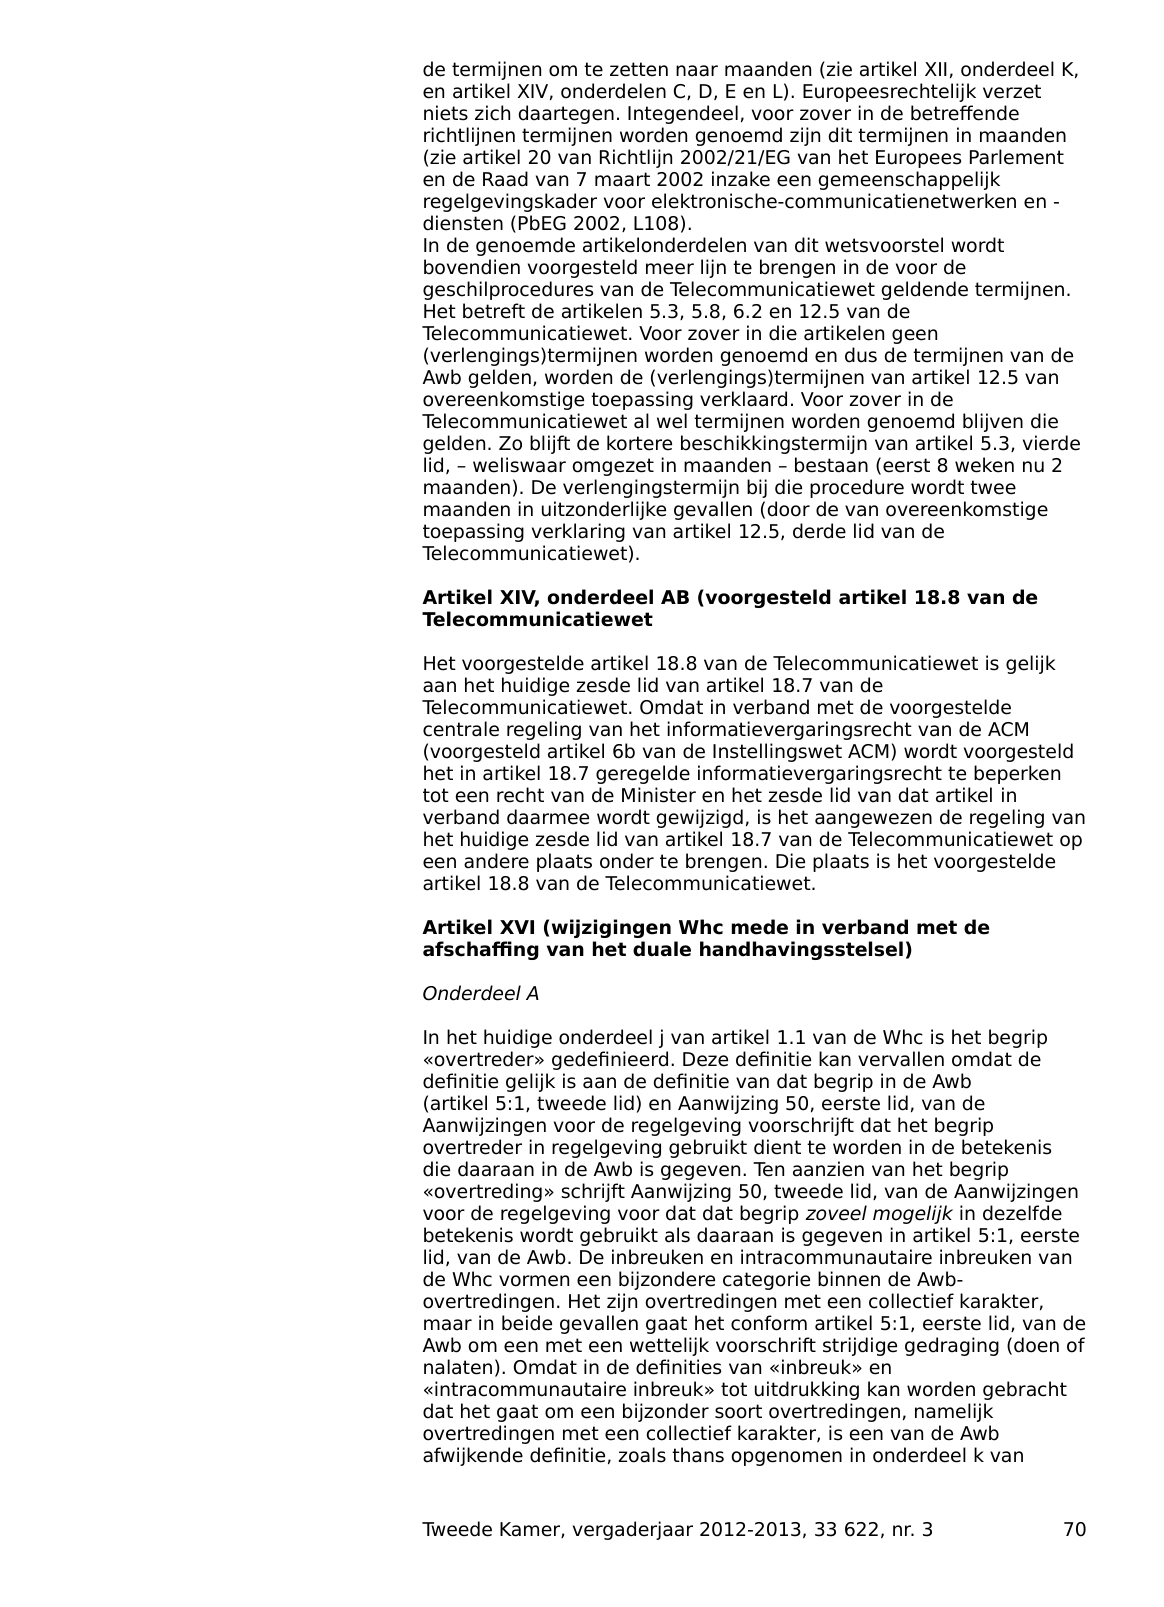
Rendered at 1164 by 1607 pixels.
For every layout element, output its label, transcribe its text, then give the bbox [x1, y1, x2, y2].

text In de genoemde artikelonderdelen van dit wetsvoorstel wordt bovendien voorgesteld meer lijn te brengen in de voor de geschilprocedures van de Telecommunicatiewet geldende termijnen. Het betreft de artikelen 5.3, 5.8, 6.2 en 12.5 van de Telecommunicatiewet. Voor zover in die artikelen geen (verlengings)termijnen worden genoemd en dus de termijnen van de Awb gelden, worden de (verlengings)termijnen van artikel 12.5 van overeenkomstige toepassing verklaard. Voor zover in de Telecommunicatiewet al wel termijnen worden genoemd blijven die gelden. Zo blijft de kortere beschikkingstermijn van artikel 5.3, vierde lid, – weliswaar omgezet in maanden – bestaan (eerst 8 weken nu 2 maanden). De verlengingstermijn bij die procedure wordt twee maanden in uitzonderlijke gevallen (door de van overeenkomstige toepassing verklaring van artikel 12.5, derde lid van de Telecommunicatiewet). [422, 235, 1087, 564]
subtitle Artikel XVI (wijzigingen Whc mede in verband met de afschaffing van het duale handhavingsstelsel) [422, 917, 1087, 961]
text Het voorgestelde artikel 18.8 van de Telecommunicatiewet is gelijk aan het huidige zesde lid van artikel 18.7 van de Telecommunicatiewet. Omdat in verband met de voorgestelde centrale regeling van het informatievergaringsrecht van de ACM (voorgesteld artikel 6b van de Instellingswet ACM) wordt voorgesteld het in artikel 18.7 geregelde informatievergaringsrecht te beperken tot een recht van de Minister en het zesde lid van dat artikel in verband daarmee wordt gewijzigd, is het aangewezen de regeling van het huidige zesde lid van artikel 18.7 van de Telecommunicatiewet op een andere plaats onder te brengen. Die plaats is het voorgestelde artikel 18.8 van de Telecommunicatiewet. [422, 653, 1087, 895]
subtitle Artikel XIV, onderdeel AB (voorgesteld artikel 18.8 van de Telecommunicatiewet [422, 587, 1087, 631]
subtitle Onderdeel A [422, 983, 1087, 1005]
text de termijnen om te zetten naar maanden (zie artikel XII, onderdeel K, en artikel XIV, onderdelen C, D, E en L). Europeesrechtelijk verzet niets zich daartegen. Integendeel, voor zover in de betreffende richtlijnen termijnen worden genoemd zijn dit termijnen in maanden (zie artikel 20 van Richtlijn 2002/21/EG van het Europees Parlement en de Raad van 7 maart 2002 inzake een gemeenschappelijk regelgevingskader voor elektronische-communicatienetwerken en -diensten (PbEG 2002, L108). [422, 59, 1087, 235]
text In het huidige onderdeel j van artikel 1.1 van de Whc is het begrip «overtreder» gedefinieerd. Deze definitie kan vervallen omdat de definitie gelijk is aan de definitie van dat begrip in de Awb (artikel 5:1, tweede lid) en Aanwijzing 50, eerste lid, van de Aanwijzingen voor de regelgeving voorschrijft dat het begrip overtreder in regelgeving gebruikt dient te worden in de betekenis die daaraan in de Awb is gegeven. Ten aanzien van het begrip «overtreding» schrijft Aanwijzing 50, tweede lid, van de Aanwijzingen voor de regelgeving voor dat dat begrip zoveel mogelijk in dezelfde betekenis wordt gebruikt als daaraan is gegeven in artikel 5:1, eerste lid, van de Awb. De inbreuken en intracommunautaire inbreuken van de Whc vormen een bijzondere categorie binnen de Awb-overtredingen. Het zijn overtredingen met een collectief karakter, maar in beide gevallen gaat het conform artikel 5:1, eerste lid, van de Awb om een met een wettelijk voorschrift strijdige gedraging (doen of nalaten). Omdat in de definities van «inbreuk» en «intracommunautaire inbreuk» tot uitdrukking kan worden gebracht dat het gaat om een bijzonder soort overtredingen, namelijk overtredingen met een collectief karakter, is een van de Awb afwijkende definitie, zoals thans opgenomen in onderdeel k van [422, 1027, 1087, 1467]
